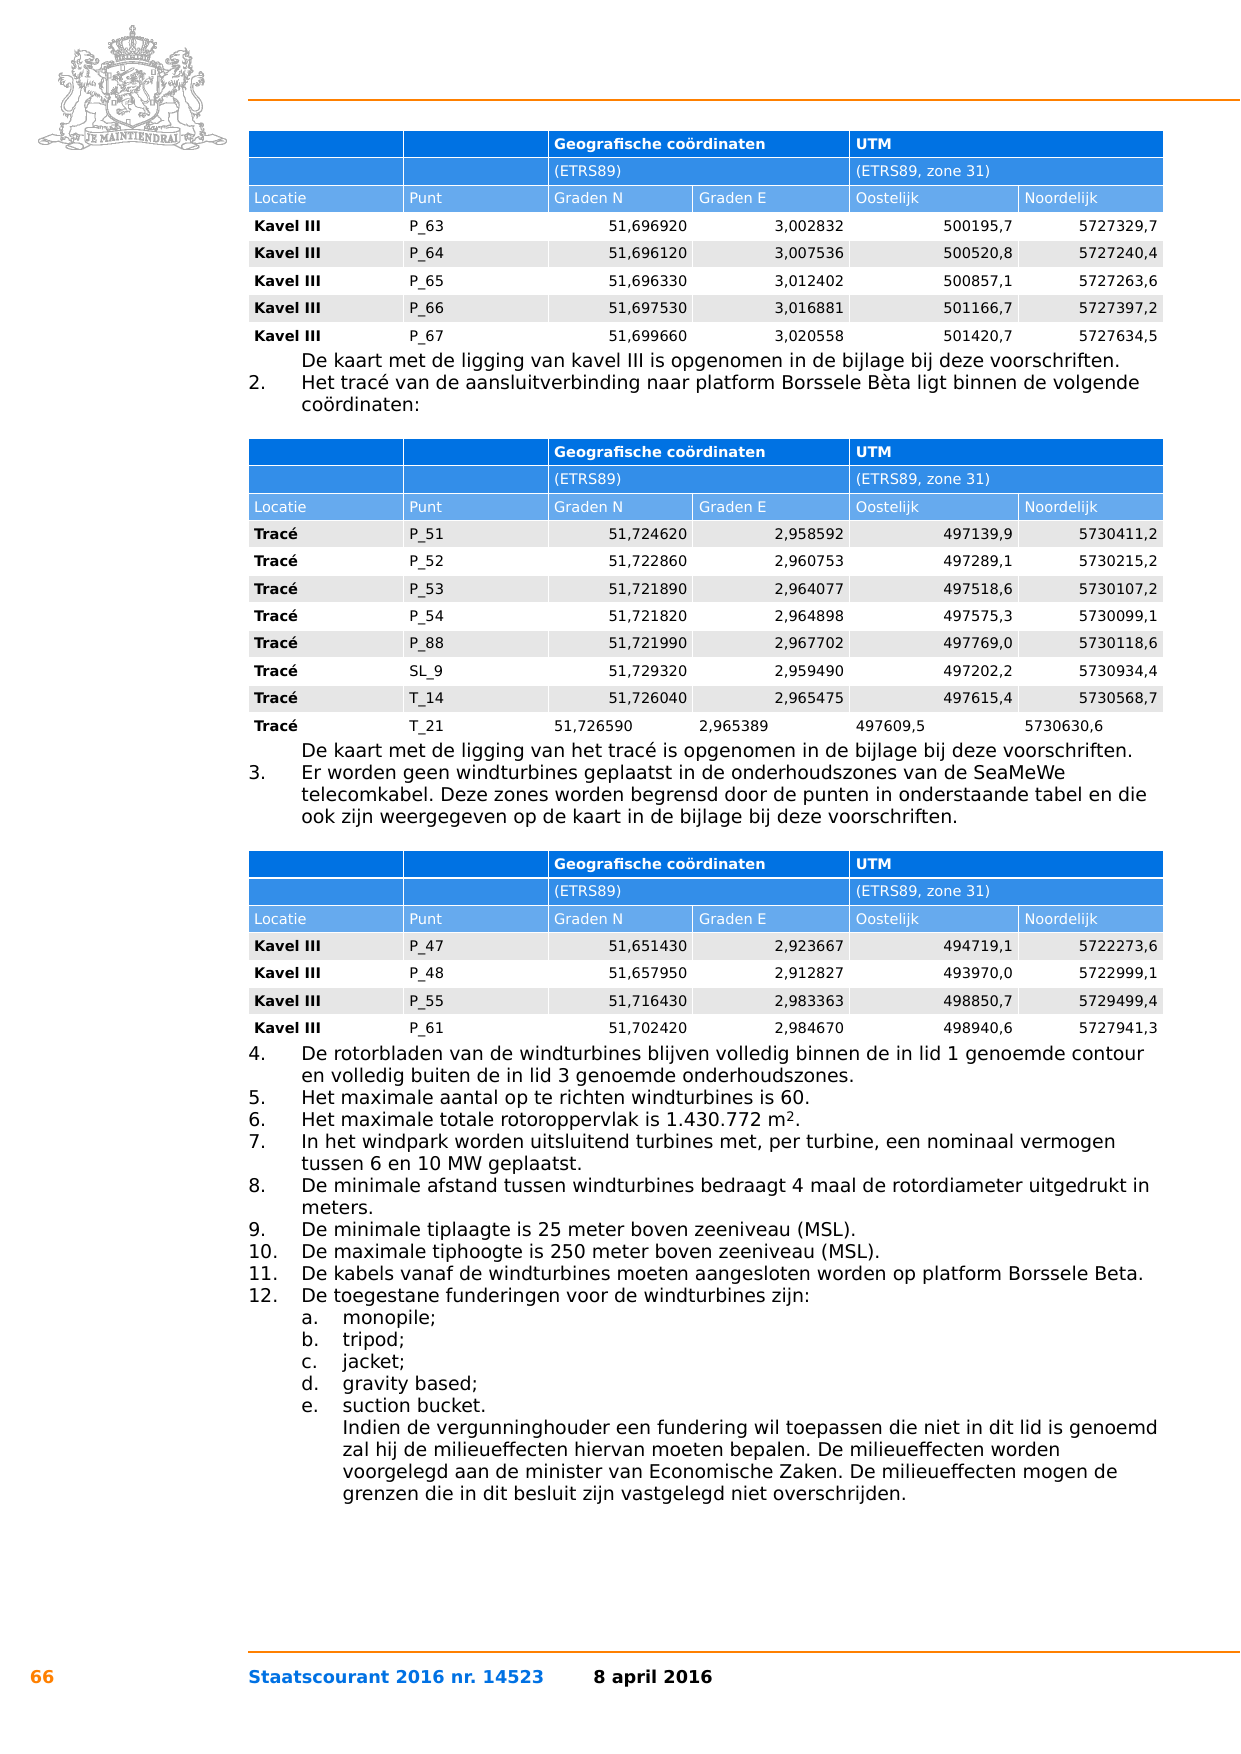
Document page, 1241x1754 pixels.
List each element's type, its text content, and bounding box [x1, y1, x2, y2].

table_cell Noordelijk [1019, 186, 1163, 212]
table_cell Tracé [249, 576, 403, 602]
table_cell Graden N [549, 906, 692, 932]
table_cell Tracé [249, 549, 403, 575]
text 12. De toegestane funderingen voor de windturbines zijn: [248, 1285, 1163, 1307]
table_header [249, 851, 403, 877]
text 8. De minimale afstand tussen windturbines bedraagt 4 maal de rotordiameter uitgedrukt in meters. [248, 1175, 1163, 1219]
table_cell 51,724620 [549, 521, 692, 547]
table_cell 500857,1 [850, 268, 1018, 294]
table_cell 51,721990 [549, 631, 692, 657]
table_cell Tracé [249, 713, 403, 739]
text De kaart met de ligging van kavel III is opgenomen in de bijlage bij deze voorschriften. [301, 350, 1163, 372]
table_cell 500520,8 [850, 241, 1018, 267]
table_cell 2,983363 [693, 988, 849, 1014]
table_cell P_65 [404, 268, 548, 294]
table_cell Graden N [549, 494, 692, 520]
table_cell Tracé [249, 631, 403, 657]
table_cell 497769,0 [850, 631, 1018, 657]
table_cell Graden E [693, 906, 849, 932]
table_cell Locatie [249, 494, 403, 520]
text 3. Er worden geen windturbines geplaatst in de onderhoudszones van de SeaMeWe telecomkabel. Deze zones worden begrensd door de punten in onderstaande tabel en die ook zijn weergegeven op de kaart in de bijlage bij deze voorschriften. [248, 762, 1163, 828]
table_cell 501420,7 [850, 323, 1018, 349]
table_cell 51,726040 [549, 686, 692, 712]
picture [38, 25, 227, 150]
table_cell Oostelijk [850, 186, 1018, 212]
table_cell P_55 [404, 988, 548, 1014]
table_cell T_21 [404, 713, 548, 739]
table_cell 51,726590 [549, 713, 692, 739]
table_cell Oostelijk [850, 494, 1018, 520]
table_cell [404, 879, 548, 905]
table_cell (ETRS89, zone 31) [850, 879, 1163, 905]
table_cell 501166,7 [850, 295, 1018, 322]
table_cell Graden E [693, 186, 849, 212]
table_cell 3,016881 [693, 295, 849, 322]
text c. jacket; [301, 1351, 1163, 1373]
table_cell Graden N [549, 186, 692, 212]
table_cell Tracé [249, 658, 403, 684]
table_cell Kavel III [249, 295, 403, 322]
text 2. Het tracé van de aansluitverbinding naar platform Borssele Bèta ligt binnen de volgende coördinaten: [248, 372, 1163, 416]
text 10. De maximale tiphoogte is 250 meter boven zeeniveau (MSL). [248, 1241, 1163, 1263]
table_cell 2,964898 [693, 603, 849, 630]
table_cell SL_9 [404, 658, 548, 684]
text 7. In het windpark worden uitsluitend turbines met, per turbine, een nominaal vermogen tussen 6 en 10 MW geplaatst. [248, 1131, 1163, 1175]
table_cell 2,964077 [693, 576, 849, 602]
table_cell 497289,1 [850, 549, 1018, 575]
table_cell 5722273,6 [1019, 933, 1163, 960]
table_cell 493970,0 [850, 961, 1018, 987]
table_cell [249, 879, 403, 905]
table_cell Punt [404, 494, 548, 520]
table_cell P_47 [404, 933, 548, 960]
table_header UTM [850, 851, 1163, 877]
table_cell 5729499,4 [1019, 988, 1163, 1014]
table_cell P_66 [404, 295, 548, 322]
text 9. De minimale tiplaagte is 25 meter boven zeeniveau (MSL). [248, 1219, 1163, 1241]
table_header UTM [850, 131, 1163, 157]
table_cell P_48 [404, 961, 548, 987]
table_cell P_61 [404, 1016, 548, 1042]
table_cell Noordelijk [1019, 906, 1163, 932]
table_cell 5730934,4 [1019, 658, 1163, 684]
table_cell 51,729320 [549, 658, 692, 684]
table_cell Kavel III [249, 241, 403, 267]
table_cell 497518,6 [850, 576, 1018, 602]
table_cell 5730215,2 [1019, 549, 1163, 575]
table_cell Oostelijk [850, 906, 1018, 932]
table_cell [249, 466, 403, 493]
table_cell Tracé [249, 521, 403, 547]
table_cell Punt [404, 186, 548, 212]
table_cell Kavel III [249, 213, 403, 239]
table_cell 51,696920 [549, 213, 692, 239]
table_header Geografische coördinaten [549, 851, 849, 877]
table_header [404, 131, 548, 157]
text De kaart met de ligging van het tracé is opgenomen in de bijlage bij deze voorschriften. [301, 740, 1163, 762]
table_cell (ETRS89, zone 31) [850, 466, 1163, 493]
table_cell Tracé [249, 686, 403, 712]
table_cell 2,965389 [693, 713, 849, 739]
table_cell Kavel III [249, 268, 403, 294]
table_cell P_88 [404, 631, 548, 657]
table_cell P_64 [404, 241, 548, 267]
table_cell Punt [404, 906, 548, 932]
table_cell P_63 [404, 213, 548, 239]
table_cell 3,020558 [693, 323, 849, 349]
table_cell 494719,1 [850, 933, 1018, 960]
table_cell 2,958592 [693, 521, 849, 547]
table_cell 2,912827 [693, 961, 849, 987]
table_cell 51,696120 [549, 241, 692, 267]
table_cell Kavel III [249, 961, 403, 987]
table_cell 51,696330 [549, 268, 692, 294]
table_cell 5727397,2 [1019, 295, 1163, 322]
table_cell 2,923667 [693, 933, 849, 960]
table_cell Kavel III [249, 988, 403, 1014]
table_cell 51,721820 [549, 603, 692, 630]
text 5. Het maximale aantal op te richten windturbines is 60. [248, 1087, 1163, 1109]
table_cell 497202,2 [850, 658, 1018, 684]
table_cell [404, 158, 548, 185]
table_cell [249, 158, 403, 185]
table_cell Kavel III [249, 323, 403, 349]
table_cell 51,657950 [549, 961, 692, 987]
table_cell Locatie [249, 186, 403, 212]
table_cell 5727634,5 [1019, 323, 1163, 349]
table_cell P_52 [404, 549, 548, 575]
table_cell Kavel III [249, 933, 403, 960]
table_cell T_14 [404, 686, 548, 712]
table_cell 2,965475 [693, 686, 849, 712]
table_cell 51,651430 [549, 933, 692, 960]
table_cell 51,721890 [549, 576, 692, 602]
table_cell Kavel III [249, 1016, 403, 1042]
table_header Geografische coördinaten [549, 439, 849, 465]
table_cell 497615,4 [850, 686, 1018, 712]
table_header UTM [850, 439, 1163, 465]
table_cell 2,967702 [693, 631, 849, 657]
text 11. De kabels vanaf de windturbines moeten aangesloten worden op platform Borssele Beta. [248, 1263, 1163, 1285]
table_cell 5727240,4 [1019, 241, 1163, 267]
text e. suction bucket. [301, 1394, 1163, 1417]
table_cell P_51 [404, 521, 548, 547]
table_cell P_53 [404, 576, 548, 602]
table_header Geografische coördinaten [549, 131, 849, 157]
table_cell Locatie [249, 906, 403, 932]
table_cell 5722999,1 [1019, 961, 1163, 987]
table_cell 497575,3 [850, 603, 1018, 630]
table_cell (ETRS89, zone 31) [850, 158, 1163, 185]
text b. tripod; [301, 1329, 1163, 1351]
table_cell Noordelijk [1019, 494, 1163, 520]
table_cell 497139,9 [850, 521, 1018, 547]
table_cell 2,960753 [693, 549, 849, 575]
table_cell (ETRS89) [549, 466, 849, 493]
text Indien de vergunninghouder een fundering wil toepassen die niet in dit lid is genoemd zal hij de milieueffecten hiervan moeten bepalen. De milieueffecten worden voorgelegd aan de minister van Economische Zaken. De milieueffecten mogen de grenzen die in dit besluit zijn vastgelegd niet overschrijden. [342, 1417, 1163, 1504]
table_cell 51,699660 [549, 323, 692, 349]
table_header [249, 439, 403, 465]
table_cell 5730107,2 [1019, 576, 1163, 602]
table_cell P_54 [404, 603, 548, 630]
table_cell 498850,7 [850, 988, 1018, 1014]
table_cell 498940,6 [850, 1016, 1018, 1042]
table_cell 51,702420 [549, 1016, 692, 1042]
table_cell (ETRS89) [549, 158, 849, 185]
text 4. De rotorbladen van de windturbines blijven volledig binnen de in lid 1 genoemde contour en volledig buiten de in lid 3 genoemde onderhoudszones. [248, 1043, 1163, 1087]
table_cell 3,012402 [693, 268, 849, 294]
table_cell 3,002832 [693, 213, 849, 239]
table_cell 5730411,2 [1019, 521, 1163, 547]
table_cell 51,716430 [549, 988, 692, 1014]
table_cell 2,984670 [693, 1016, 849, 1042]
table_cell 5730118,6 [1019, 631, 1163, 657]
text 6. Het maximale totale rotoroppervlak is 1.430.772 m2. [248, 1109, 1163, 1131]
table_cell (ETRS89) [549, 879, 849, 905]
table_cell Graden E [693, 494, 849, 520]
table_cell [404, 466, 548, 493]
table_cell 2,959490 [693, 658, 849, 684]
table_cell 497609,5 [850, 713, 1018, 739]
table_header [404, 439, 548, 465]
table_cell 51,697530 [549, 295, 692, 322]
table_cell 51,722860 [549, 549, 692, 575]
table_header [404, 851, 548, 877]
table_cell 5727263,6 [1019, 268, 1163, 294]
table_cell 5730568,7 [1019, 686, 1163, 712]
table_header [249, 131, 403, 157]
table_cell 5730630,6 [1019, 713, 1163, 739]
table_cell Tracé [249, 603, 403, 630]
table_cell 3,007536 [693, 241, 849, 267]
text d. gravity based; [301, 1373, 1163, 1394]
text a. monopile; [301, 1307, 1163, 1329]
table_cell 5730099,1 [1019, 603, 1163, 630]
table_cell P_67 [404, 323, 548, 349]
table_cell 5727329,7 [1019, 213, 1163, 239]
table_cell 5727941,3 [1019, 1016, 1163, 1042]
table_cell 500195,7 [850, 213, 1018, 239]
